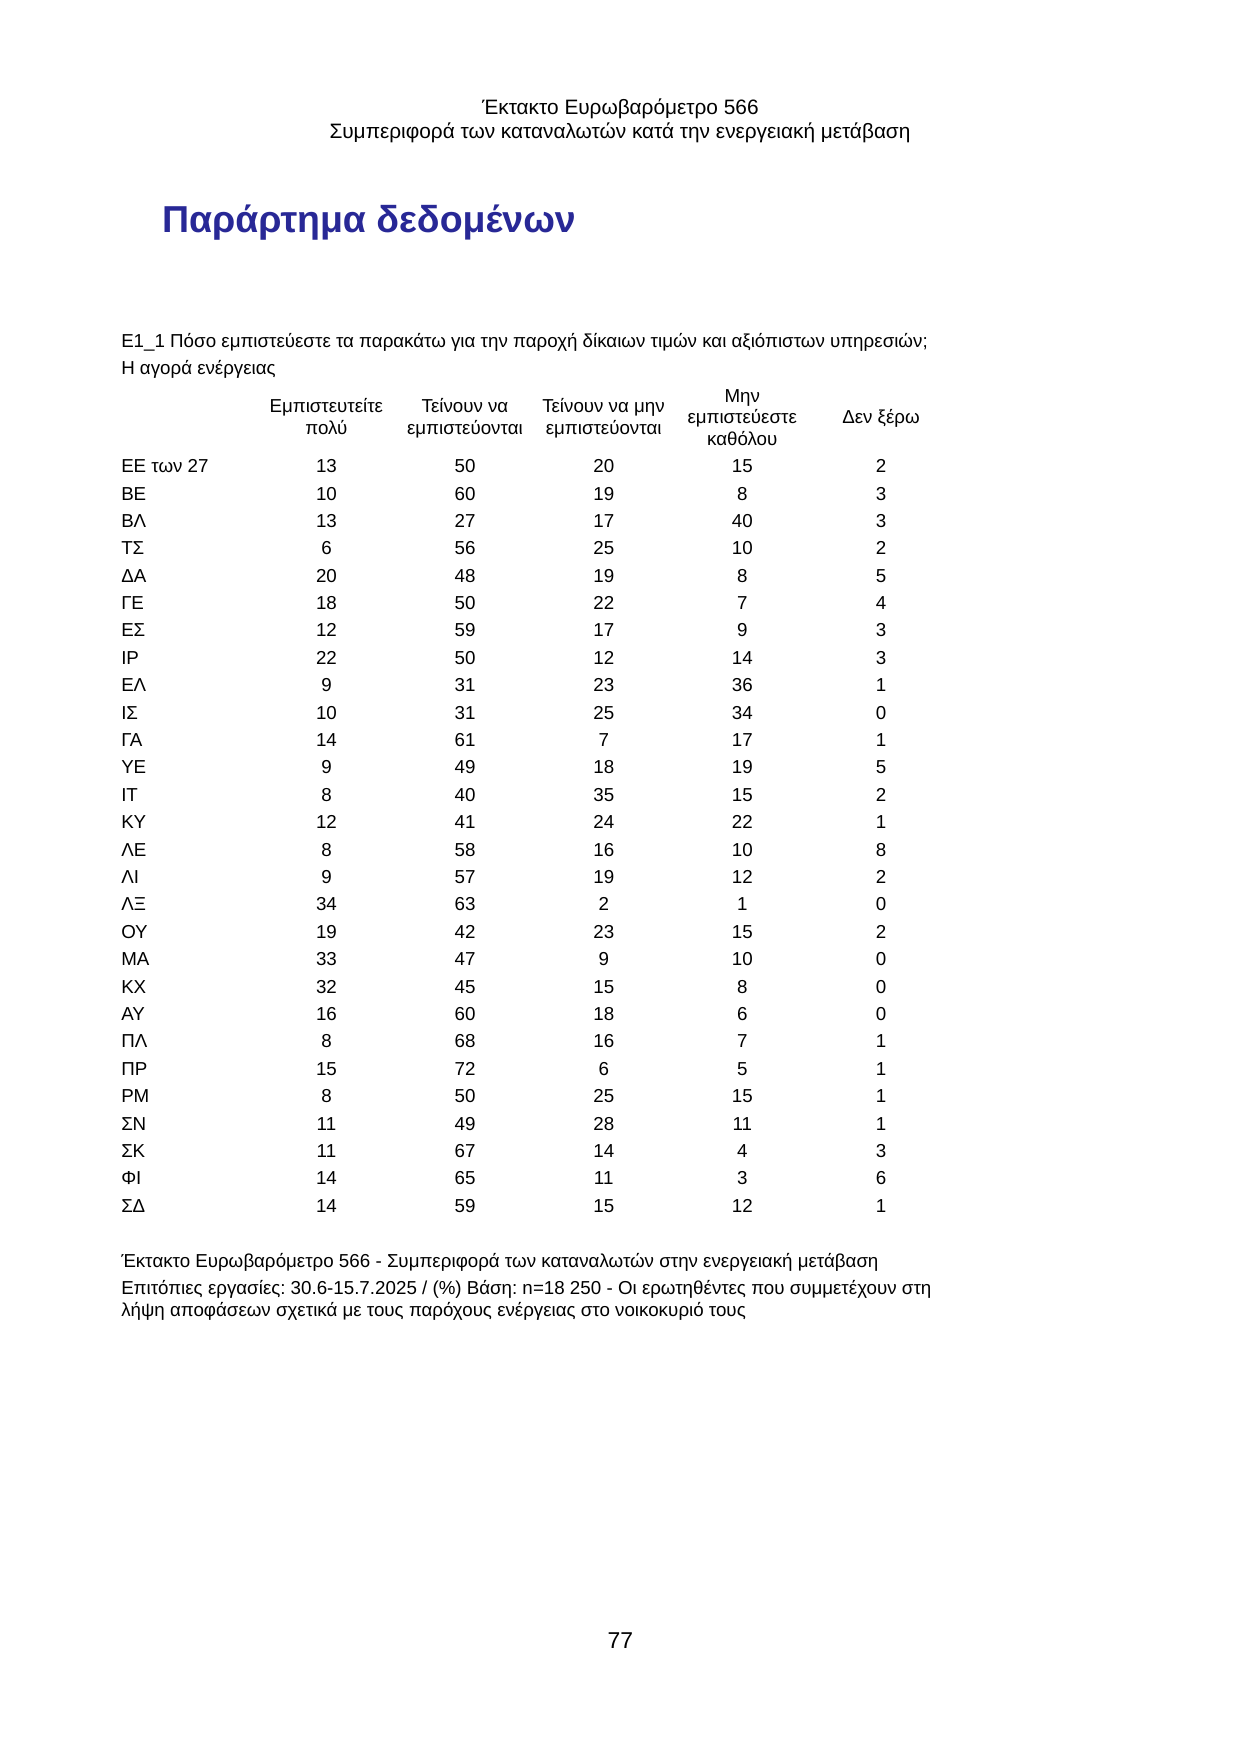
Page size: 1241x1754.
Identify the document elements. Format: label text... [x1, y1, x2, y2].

table_cell ΒΕ [118, 479, 257, 507]
table_cell Δεν ξέρω [811, 381, 950, 452]
table_cell 8 [257, 1082, 395, 1109]
table_cell 49 [395, 1110, 534, 1137]
table_cell ΕΣ [118, 616, 257, 644]
table_cell 10 [673, 945, 811, 972]
table_cell 8 [673, 562, 811, 589]
table_cell 50 [395, 589, 534, 616]
table_cell 9 [257, 671, 395, 698]
table_cell 49 [395, 753, 534, 781]
table_cell 41 [395, 808, 534, 836]
table_cell 9 [673, 616, 811, 644]
table_cell 18 [257, 589, 395, 616]
table_cell 10 [673, 534, 811, 562]
table_cell 17 [534, 616, 673, 644]
table_cell 3 [673, 1164, 811, 1192]
table_header Ε1_1 Πόσο εμπιστεύεστε τα παρακάτω για την παροχή δίκαιων τιμών και αξιόπιστων υπηρεσιών; [118, 327, 950, 354]
table_cell ΣΚ [118, 1137, 257, 1164]
table_cell 24 [534, 808, 673, 836]
table_cell 34 [257, 890, 395, 918]
table_cell 15 [534, 1192, 673, 1219]
table_cell 14 [534, 1137, 673, 1164]
table_cell 14 [257, 1164, 395, 1192]
table_cell 4 [811, 589, 950, 616]
table_cell 20 [534, 452, 673, 479]
table_cell 72 [395, 1055, 534, 1082]
table_cell ΚΧ [118, 973, 257, 1000]
table_cell 34 [673, 699, 811, 726]
table_cell 19 [534, 562, 673, 589]
table_cell 11 [534, 1164, 673, 1192]
table_cell 56 [395, 534, 534, 562]
table_cell 12 [257, 616, 395, 644]
table_cell 5 [811, 753, 950, 781]
table_cell 8 [673, 973, 811, 1000]
table_cell 15 [673, 452, 811, 479]
table_cell 8 [811, 836, 950, 863]
table_cell 10 [257, 699, 395, 726]
table_cell 20 [257, 562, 395, 589]
table_cell 50 [395, 644, 534, 671]
table_cell 2 [811, 863, 950, 890]
table_cell 60 [395, 479, 534, 507]
table_cell ΚΥ [118, 808, 257, 836]
table_cell 6 [257, 534, 395, 562]
table_cell 63 [395, 890, 534, 918]
table_cell 13 [257, 507, 395, 534]
table_cell [534, 1219, 673, 1246]
table_cell 31 [395, 671, 534, 698]
table_cell 42 [395, 918, 534, 945]
table_cell 9 [257, 753, 395, 781]
table_cell 0 [811, 945, 950, 972]
table_cell 19 [534, 863, 673, 890]
table_cell [257, 1219, 395, 1246]
table_cell 11 [257, 1110, 395, 1137]
table_cell 36 [673, 671, 811, 698]
table_cell 50 [395, 452, 534, 479]
table_cell 1 [811, 1082, 950, 1109]
table_cell 7 [673, 1027, 811, 1055]
table_cell 28 [534, 1110, 673, 1137]
table_cell Έκτακτο Ευρωβαρόμετρο 566 - Συμπεριφορά των καταναλωτών στην ενεργειακή μετάβαση [118, 1246, 950, 1274]
table_cell 16 [534, 1027, 673, 1055]
table_cell 3 [811, 479, 950, 507]
table_cell 68 [395, 1027, 534, 1055]
table_cell 57 [395, 863, 534, 890]
table_cell 25 [534, 1082, 673, 1109]
table_cell Τείνουν να μην εμπιστεύονται [534, 381, 673, 452]
table_cell Επιτόπιες εργασίες: 30.6-15.7.2025 / (%) Βάση: n=18 250 - Οι ερωτηθέντες που συμμετέχουν στη λήψη αποφάσεων σχετικά με τους παρόχους ενέργειας στο νοικοκυριό τους [118, 1274, 950, 1323]
table_cell ΕΕ των 27 [118, 452, 257, 479]
table_cell 19 [534, 479, 673, 507]
table_cell 3 [811, 616, 950, 644]
table_cell 12 [673, 1192, 811, 1219]
table_cell ΣΝ [118, 1110, 257, 1137]
table_cell 3 [811, 644, 950, 671]
table_cell ΟΥ [118, 918, 257, 945]
table_cell ΑΥ [118, 1000, 257, 1027]
table_cell 1 [811, 1192, 950, 1219]
table_cell ΒΛ [118, 507, 257, 534]
table_cell 18 [534, 1000, 673, 1027]
table_cell 19 [257, 918, 395, 945]
table_cell 0 [811, 973, 950, 1000]
table_cell 22 [673, 808, 811, 836]
table_cell [395, 1219, 534, 1246]
table_cell 1 [811, 808, 950, 836]
table_cell 22 [257, 644, 395, 671]
table_cell ΠΡ [118, 1055, 257, 1082]
table_cell Μην εμπιστεύεστε καθόλου [673, 381, 811, 452]
table_cell 19 [673, 753, 811, 781]
table_cell 7 [534, 726, 673, 753]
table_cell 22 [534, 589, 673, 616]
table_cell 15 [257, 1055, 395, 1082]
table_cell 61 [395, 726, 534, 753]
table_cell Εμπιστευτείτε πολύ [257, 381, 395, 452]
table_cell ΥΕ [118, 753, 257, 781]
table_cell ΛΙ [118, 863, 257, 890]
table_cell 5 [811, 562, 950, 589]
table_cell 47 [395, 945, 534, 972]
table_cell 15 [673, 781, 811, 808]
table_cell [673, 1219, 811, 1246]
table_cell 59 [395, 1192, 534, 1219]
table_cell 18 [534, 753, 673, 781]
table_cell 1 [811, 1027, 950, 1055]
table_cell 11 [257, 1137, 395, 1164]
table_cell ΕΛ [118, 671, 257, 698]
table_cell 5 [673, 1055, 811, 1082]
table_cell 12 [534, 644, 673, 671]
table_cell 45 [395, 973, 534, 1000]
table_cell 1 [811, 671, 950, 698]
table_cell 1 [811, 726, 950, 753]
table_cell Τείνουν να εμπιστεύονται [395, 381, 534, 452]
table_cell 9 [257, 863, 395, 890]
table_cell 17 [673, 726, 811, 753]
table_cell 33 [257, 945, 395, 972]
table_cell 35 [534, 781, 673, 808]
table_cell 67 [395, 1137, 534, 1164]
table_cell 7 [673, 589, 811, 616]
table_cell 2 [811, 452, 950, 479]
table_cell 10 [257, 479, 395, 507]
subtitle Παράρτημα δεδομένων [118, 197, 1122, 240]
table_cell 50 [395, 1082, 534, 1109]
table_cell ΜΑ [118, 945, 257, 972]
table_cell 17 [534, 507, 673, 534]
table_cell ΓΑ [118, 726, 257, 753]
table_cell 2 [811, 781, 950, 808]
table_cell 6 [811, 1164, 950, 1192]
table_cell 15 [673, 918, 811, 945]
table_cell 9 [534, 945, 673, 972]
table_cell 15 [534, 973, 673, 1000]
table_cell 25 [534, 534, 673, 562]
table_cell 8 [257, 781, 395, 808]
table_cell 4 [673, 1137, 811, 1164]
table_cell 2 [534, 890, 673, 918]
table_cell 12 [257, 808, 395, 836]
table_cell 2 [811, 918, 950, 945]
table_cell 8 [257, 1027, 395, 1055]
table_cell 13 [257, 452, 395, 479]
table_cell 6 [673, 1000, 811, 1027]
table_cell 8 [257, 836, 395, 863]
table_cell ΡΜ [118, 1082, 257, 1109]
table_cell 3 [811, 507, 950, 534]
table_cell ΙΣ [118, 699, 257, 726]
table_cell ΣΔ [118, 1192, 257, 1219]
table_cell 58 [395, 836, 534, 863]
table_cell 8 [673, 479, 811, 507]
table_cell 1 [811, 1055, 950, 1082]
table_cell ΤΣ [118, 534, 257, 562]
table_cell 10 [673, 836, 811, 863]
table_cell 16 [534, 836, 673, 863]
table_cell ΔΑ [118, 562, 257, 589]
table_cell 65 [395, 1164, 534, 1192]
table_cell ΛΕ [118, 836, 257, 863]
table_cell ΙΡ [118, 644, 257, 671]
table_cell 32 [257, 973, 395, 1000]
table_cell ΛΞ [118, 890, 257, 918]
table_cell 60 [395, 1000, 534, 1027]
table_cell ΓΕ [118, 589, 257, 616]
table_cell 48 [395, 562, 534, 589]
table_cell 0 [811, 890, 950, 918]
table_cell [118, 1219, 257, 1246]
table_cell 1 [673, 890, 811, 918]
table_cell 12 [673, 863, 811, 890]
table_cell ΙΤ [118, 781, 257, 808]
table_cell 14 [257, 1192, 395, 1219]
table_cell ΠΛ [118, 1027, 257, 1055]
table_cell 23 [534, 671, 673, 698]
table_cell 27 [395, 507, 534, 534]
table_cell 2 [811, 534, 950, 562]
table_cell 0 [811, 699, 950, 726]
table_cell 14 [673, 644, 811, 671]
table_cell 1 [811, 1110, 950, 1137]
table_cell ΦΙ [118, 1164, 257, 1192]
table_cell 3 [811, 1137, 950, 1164]
table_cell [118, 381, 257, 452]
table_cell 31 [395, 699, 534, 726]
table_cell 6 [534, 1055, 673, 1082]
table_cell 40 [395, 781, 534, 808]
table_cell 23 [534, 918, 673, 945]
table_cell 16 [257, 1000, 395, 1027]
table_cell 25 [534, 699, 673, 726]
table_cell 15 [673, 1082, 811, 1109]
table_cell 11 [673, 1110, 811, 1137]
table_cell 14 [257, 726, 395, 753]
table_cell Η αγορά ενέργειας [118, 354, 950, 381]
table_cell [811, 1219, 950, 1246]
table_cell 59 [395, 616, 534, 644]
table_cell 0 [811, 1000, 950, 1027]
table_cell 40 [673, 507, 811, 534]
